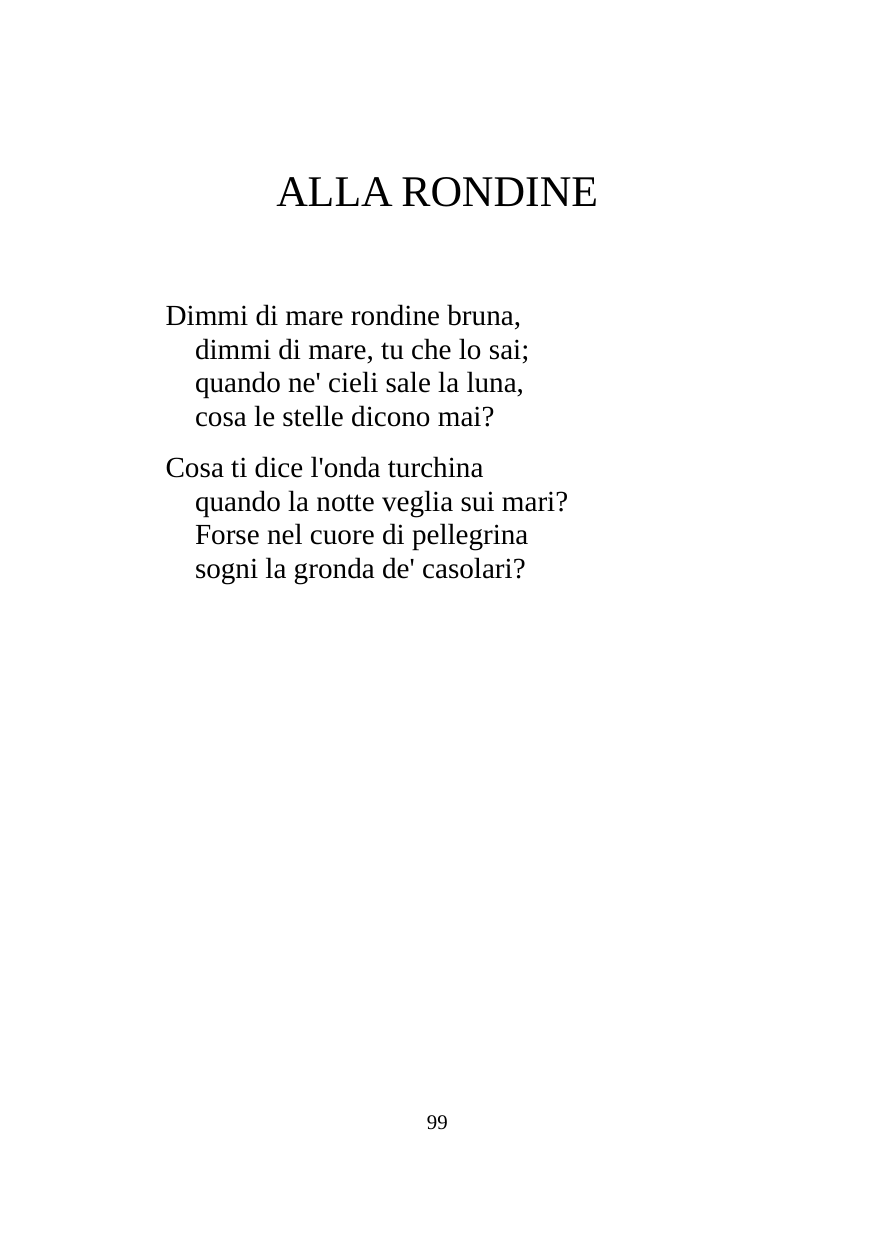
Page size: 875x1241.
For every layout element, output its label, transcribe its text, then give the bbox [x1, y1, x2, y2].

text Dimmi di mare rondine bruna, dimmi di mare, tu che lo sai; quando ne' cieli sale la luna, cosa le stelle dicono mai? [165, 298, 768, 432]
text Cosa ti dice l'onda turchina quando la notte veglia sui mari? Forse nel cuore di pellegrina sogni la gronda de' casolari? [165, 450, 768, 584]
subtitle ALLA RONDINE [106, 165, 768, 216]
